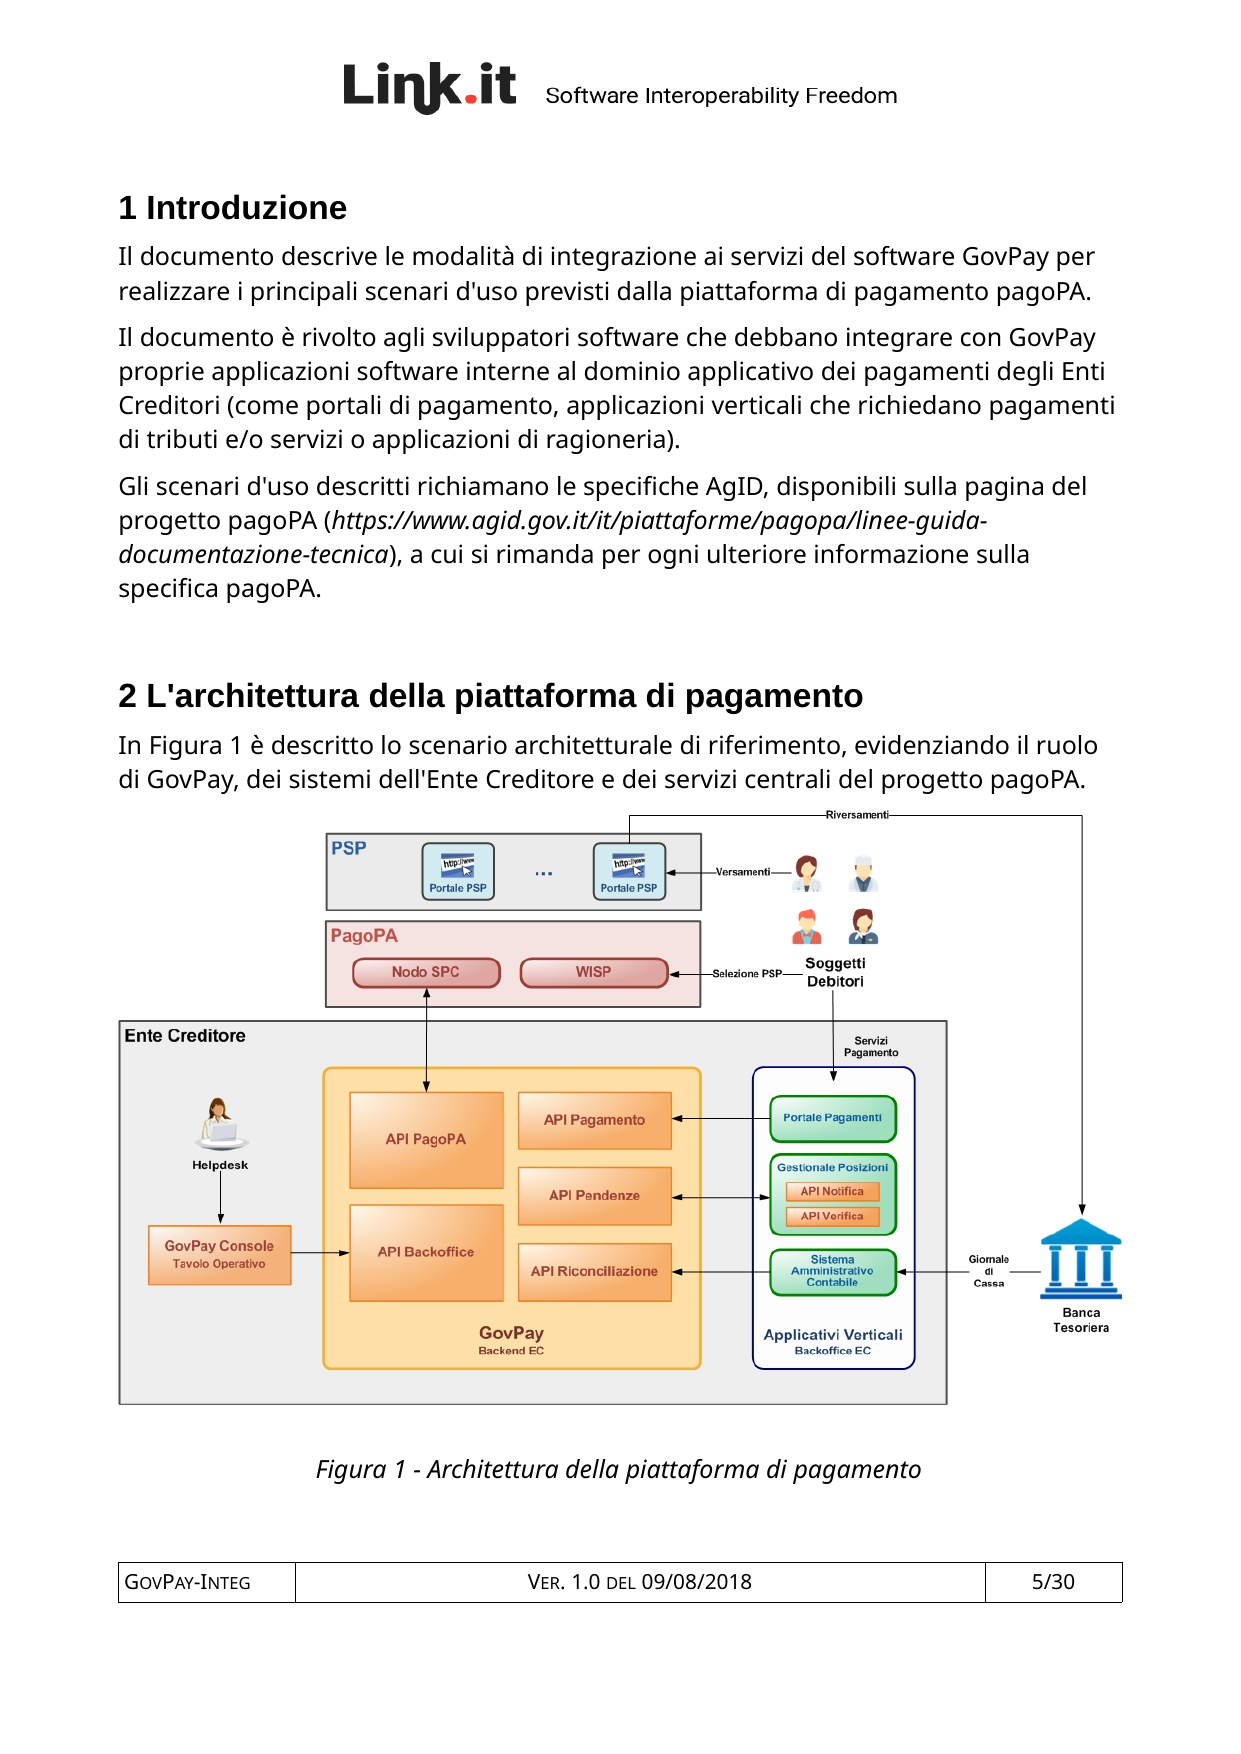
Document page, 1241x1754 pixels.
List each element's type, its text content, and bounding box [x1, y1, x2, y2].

picture [269, 43, 971, 118]
text In Figura 1 è descritto lo scenario architetturale di riferimento, evidenziando il ruolo di GovPay, dei sistemi dell'Ente Creditore e dei servizi centrali del progetto pagoPA. [118, 727, 1122, 796]
subtitle Introduzione [118, 188, 1122, 227]
picture [118, 808, 1123, 1405]
subtitle L'architettura della piattaforma di pagamento [118, 676, 1122, 715]
text Il documento descrive le modalità di integrazione ai servizi del software GovPay per realizzare i principali scenari d'uso previsti dalla piattaforma di pagamento pagoPA. [118, 239, 1122, 307]
text Figura 1 - Architettura della piattaforma di pagamento [118, 1451, 1122, 1485]
text Il documento è rivolto agli sviluppatori software che debbano integrare con GovPay proprie applicazioni software interne al dominio applicativo dei pagamenti degli Enti Creditori (come portali di pagamento, applicazioni verticali che richiedano pagamenti di tributi e/o servizi o applicazioni di ragioneria). [118, 320, 1122, 456]
text Gli scenari d'uso descritti richiamano le specifiche AgID, disponibili sulla pagina del progetto pagoPA (https://www.agid.gov.it/it/piattaforme/pagopa/linee-guida-documentazione-tecnica), a cui si rimanda per ogni ulteriore informazione sulla specifica pagoPA. [118, 468, 1122, 605]
